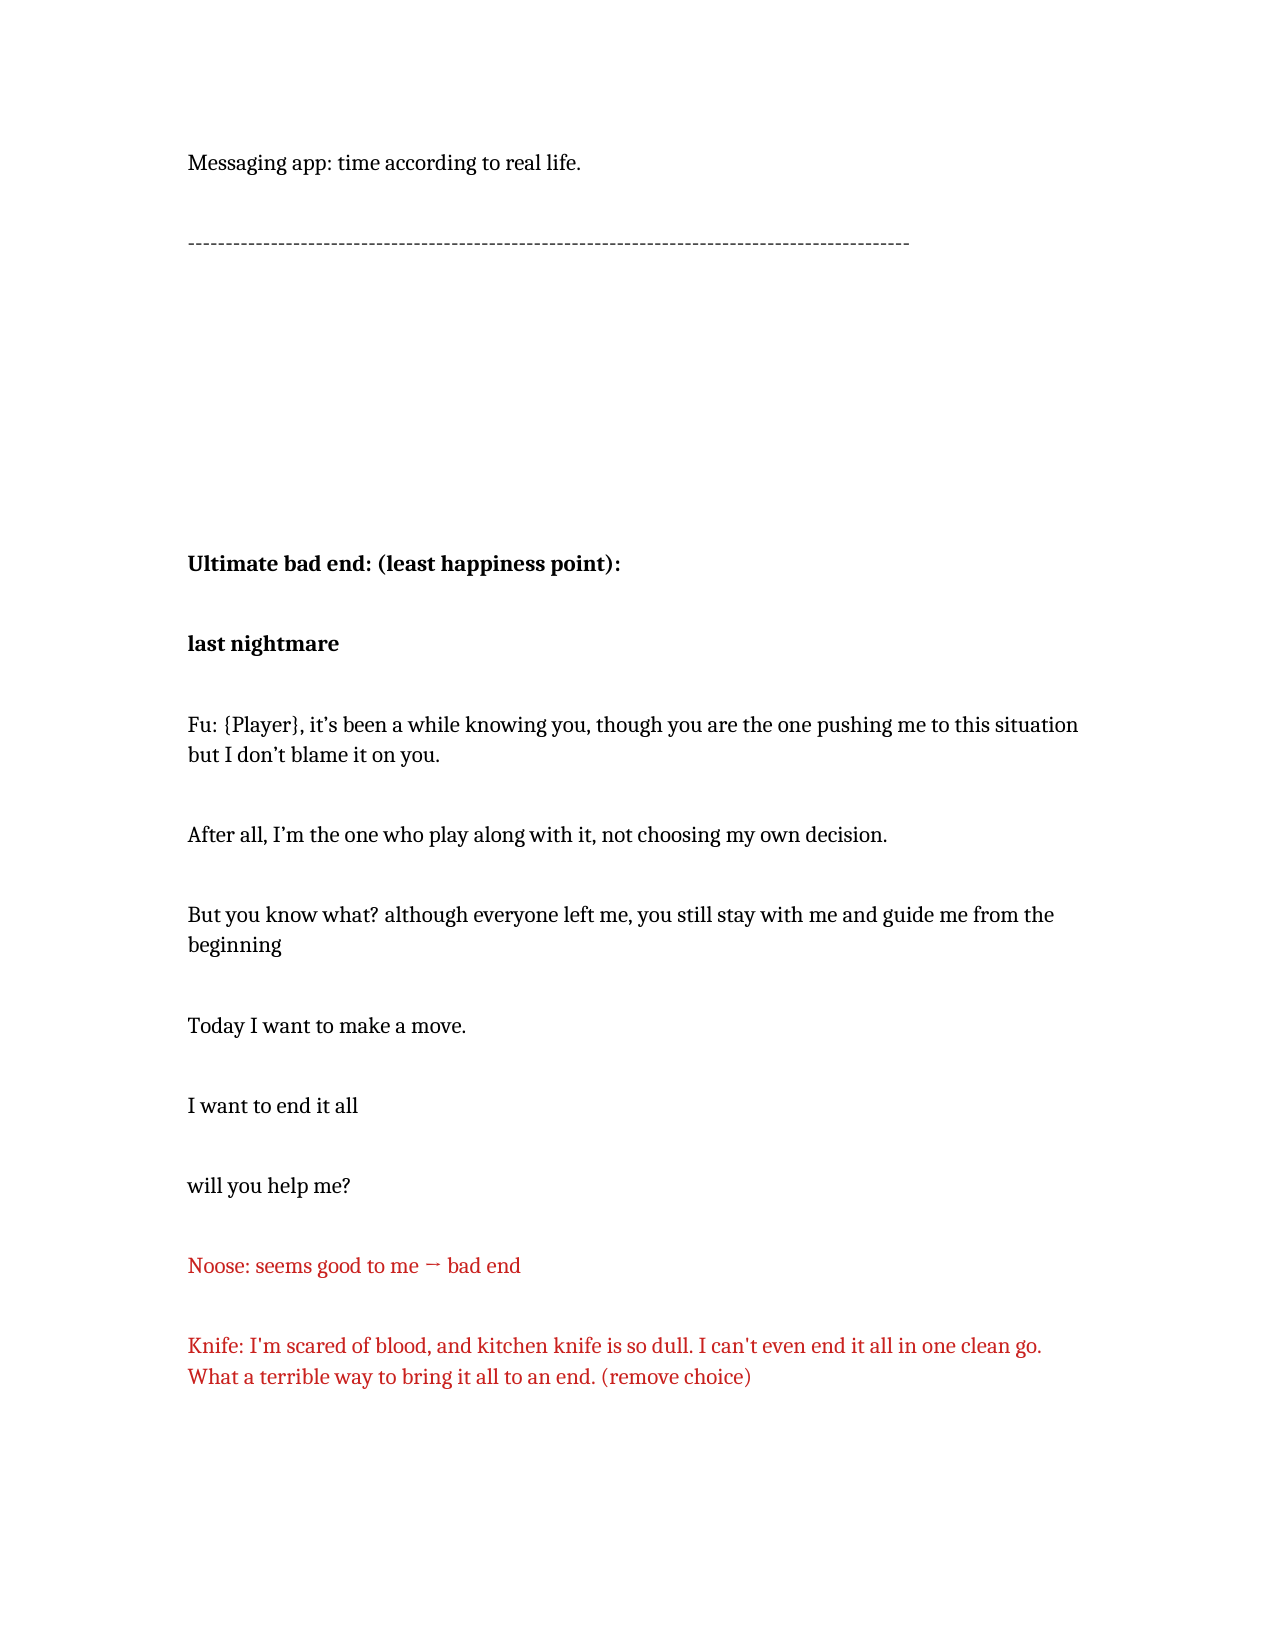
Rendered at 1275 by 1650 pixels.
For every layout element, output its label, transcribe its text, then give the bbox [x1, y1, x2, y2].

text But you know what? although everyone left me, you still stay with me and guide me from the beginning [187, 902, 1087, 959]
text Fu: {Player}, it’s been a while knowing you, though you are the one pushing me to this situation but I don’t blame it on you. [187, 711, 1087, 768]
text After all, I’m the one who play along with it, not choosing my own decision. [187, 822, 1087, 848]
text Messaging app: time according to real life. [187, 150, 1087, 176]
text Noose: seems good to me → bad end [187, 1253, 1087, 1279]
text I want to end it all [187, 1093, 1087, 1119]
text Ultimate bad end: (least happiness point): [187, 551, 1087, 577]
text ------------------------------------------------------------------------------------------------ [187, 230, 1087, 257]
text Today I want to make a move. [187, 1012, 1087, 1039]
text last nightmare [187, 631, 1087, 658]
text Knife: I'm scared of blood, and kitchen knife is so dull. I can't even end it all in one clean go. What a terrible way to bring it all to an end. (remove choice) [187, 1333, 1087, 1390]
text will you help me? [187, 1173, 1087, 1199]
